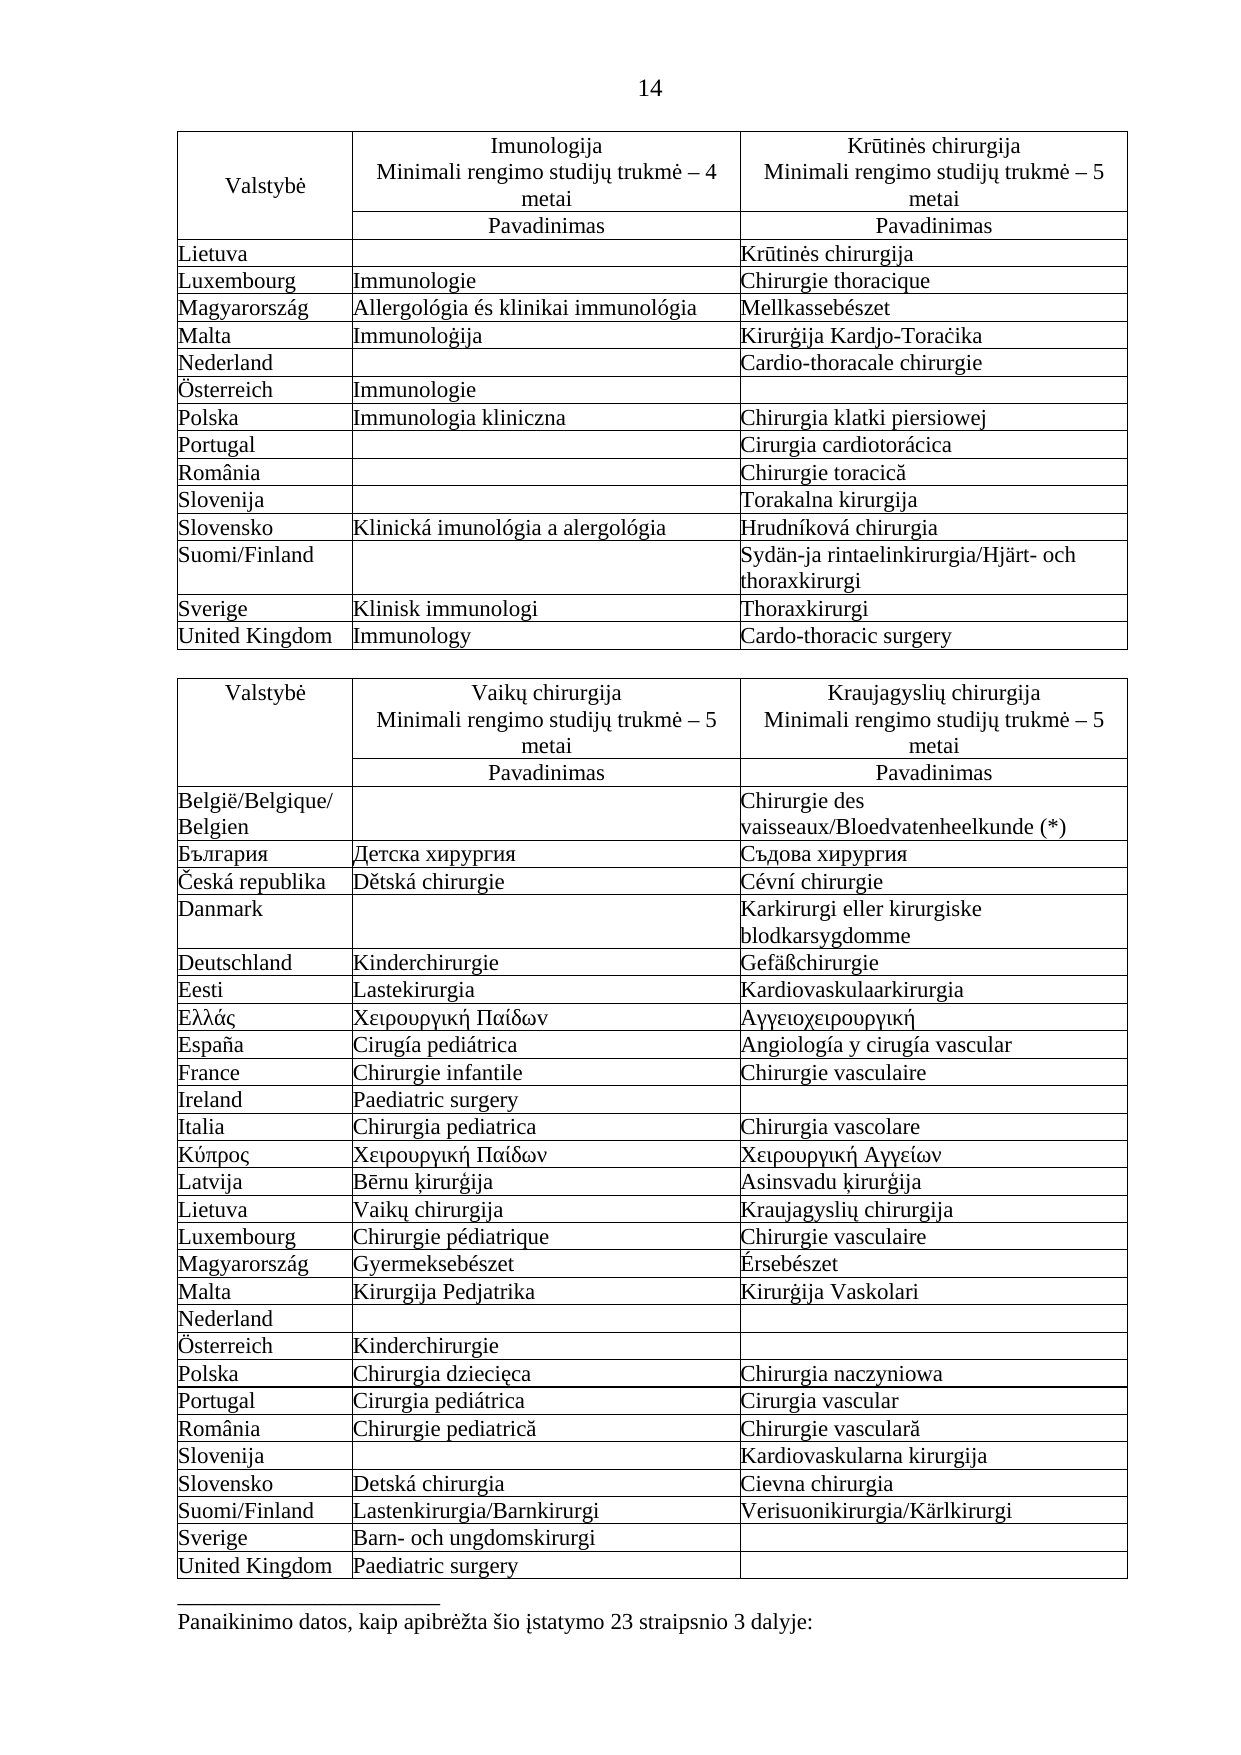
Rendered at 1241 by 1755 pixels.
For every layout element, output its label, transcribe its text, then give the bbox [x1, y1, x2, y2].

table_cell Karkirurgi eller kirurgiske blodkarsygdomme [741, 895, 1127, 948]
table_cell Съдова хирургия [741, 841, 1127, 867]
table_cell Sverige [178, 1524, 352, 1551]
table_cell Immunologie [353, 377, 740, 403]
table_cell Chirurgie des vaisseaux/Bloedvatenheelkunde (*) [741, 787, 1127, 839]
table_cell Lietuva [178, 240, 352, 266]
table_cell România [178, 459, 352, 485]
table_cell Krūtinės chirurgija [741, 240, 1127, 266]
table_cell [353, 486, 740, 512]
table_cell Chirurgia vascolare [741, 1114, 1127, 1140]
table_cell Cévní chirurgie [741, 868, 1127, 894]
table_header Valstybė [178, 132, 352, 238]
table_cell Paediatric surgery [353, 1552, 740, 1578]
table_cell Slovenija [178, 486, 352, 512]
table_cell Cirugía pediátrica [353, 1031, 740, 1058]
table_cell Mellkassebészet [741, 294, 1127, 321]
table_cell Sydän-ja rintaelinkirurgia/Hjärt- och thoraxkirurgi [741, 541, 1127, 594]
table_cell Gefäßchirurgie [741, 949, 1127, 975]
table_cell [353, 1442, 740, 1468]
table_cell Magyarország [178, 1250, 352, 1277]
table_cell Lietuva [178, 1196, 352, 1222]
table_header Kraujagyslių chirurgija Minimali rengimo studijų trukmė – 5 metai [741, 679, 1127, 758]
table_cell Angiología y cirugía vascular [741, 1031, 1127, 1058]
table_cell Dětská chirurgie [353, 868, 740, 894]
table_cell Bērnu ķirurģija [353, 1168, 740, 1194]
table_cell Nederland [178, 1305, 352, 1332]
table_cell Hrudníková chirurgia [741, 514, 1127, 540]
table_cell [741, 1524, 1127, 1551]
table_cell Malta [178, 322, 352, 348]
table_cell Vaikų chirurgija [353, 1196, 740, 1222]
table_cell Danmark [178, 895, 352, 948]
table_cell Lastekirurgia [353, 976, 740, 1003]
table_cell Kardiovaskulaarkirurgia [741, 976, 1127, 1003]
table_cell Klinisk immunologi [353, 595, 740, 621]
table_cell Chirurgie toracică [741, 459, 1127, 485]
table_header Imunologija Minimali rengimo studijų trukmė – 4 metai [353, 132, 740, 211]
table_cell Torakalna kirurgija [741, 486, 1127, 512]
table_cell Kirurgija Pedjatrika [353, 1278, 740, 1304]
table_cell [353, 1305, 740, 1332]
table_cell Pavadinimas [353, 212, 740, 238]
table_cell Immunologie [353, 267, 740, 293]
table_cell United Kingdom [178, 622, 352, 648]
table_cell [353, 240, 740, 266]
table_cell Latvija [178, 1168, 352, 1194]
table_cell België/Belgique/ Belgien [178, 787, 352, 839]
table_cell [741, 1305, 1127, 1332]
table_cell Česká republika [178, 868, 352, 894]
table_cell Cardo-thoracic surgery [741, 622, 1127, 648]
table_cell Χειρουργική Αγγείων [741, 1141, 1127, 1167]
table_cell Italia [178, 1114, 352, 1140]
table_cell Verisuonikirurgia/Kärlkirurgi [741, 1497, 1127, 1523]
table_cell Χειρoυργική Παίδωv [353, 1004, 740, 1030]
table_cell Chirurgia pediatrica [353, 1114, 740, 1140]
table_cell Cirurgia pediátrica [353, 1388, 740, 1414]
table_cell [353, 431, 740, 458]
table_cell España [178, 1031, 352, 1058]
table_header Vaikų chirurgija Minimali rengimo studijų trukmė – 5 metai [353, 679, 740, 758]
table_cell Pavadinimas [353, 759, 740, 786]
table_cell Immunology [353, 622, 740, 648]
table_cell Immunologia kliniczna [353, 404, 740, 430]
table_cell [353, 349, 740, 376]
table_cell Ireland [178, 1086, 352, 1112]
table_cell Barn- och ungdomskirurgi [353, 1524, 740, 1551]
table_cell Allergológia és klinikai immunológia [353, 294, 740, 321]
table_cell Slovensko [178, 1470, 352, 1496]
table_cell România [178, 1415, 352, 1441]
table_cell Kinderchirurgie [353, 949, 740, 975]
table_cell Chirurgia klatki piersiowej [741, 404, 1127, 430]
table_cell Nederland [178, 349, 352, 376]
table_cell Kraujagyslių chirurgija [741, 1196, 1127, 1222]
table_header Valstybė [178, 679, 352, 786]
table_cell Immunoloġija [353, 322, 740, 348]
table_cell Magyarország [178, 294, 352, 321]
table_cell Thoraxkirurgi [741, 595, 1127, 621]
table_cell Lastenkirurgia/Barnkirurgi [353, 1497, 740, 1523]
table_cell Luxembourg [178, 267, 352, 293]
table_cell Детска хирургия [353, 841, 740, 867]
table_cell Slovenija [178, 1442, 352, 1468]
table_cell Sverige [178, 595, 352, 621]
table_cell Pavadinimas [741, 759, 1127, 786]
table_cell Chirurgie pédiatrique [353, 1223, 740, 1249]
table_cell Slovensko [178, 514, 352, 540]
table_cell Asinsvadu ķirurģija [741, 1168, 1127, 1194]
table_cell Deutschland [178, 949, 352, 975]
table_cell [353, 541, 740, 594]
table_cell Cirurgia vascular [741, 1388, 1127, 1414]
table_cell Chirurgie vasculaire [741, 1223, 1127, 1249]
table_cell Luxembourg [178, 1223, 352, 1249]
table_cell Chirurgia dziecięca [353, 1360, 740, 1386]
table_cell Polska [178, 404, 352, 430]
table_cell Malta [178, 1278, 352, 1304]
table_cell Pavadinimas [741, 212, 1127, 238]
table_cell France [178, 1059, 352, 1085]
table_cell Portugal [178, 431, 352, 458]
table_cell Ελλάς [178, 1004, 352, 1030]
table_cell [741, 1086, 1127, 1112]
table_cell Chirurgie pediatrică [353, 1415, 740, 1441]
table_cell Paediatric surgery [353, 1086, 740, 1112]
table_cell [353, 787, 740, 839]
table_cell Χειρουργική Παίδων [353, 1141, 740, 1167]
table_cell Polska [178, 1360, 352, 1386]
table_cell Kinderchirurgie [353, 1333, 740, 1359]
table_cell Kardiovaskularna kirurgija [741, 1442, 1127, 1468]
table_cell [353, 459, 740, 485]
table_header Krūtinės chirurgija Minimali rengimo studijų trukmė – 5 metai [741, 132, 1127, 211]
table_cell Kirurġija Kardjo-Toraċika [741, 322, 1127, 348]
table_cell Portugal [178, 1388, 352, 1414]
table_cell [353, 895, 740, 948]
table_cell Klinická imunológia a alergológia [353, 514, 740, 540]
table_cell Kirurġija Vaskolari [741, 1278, 1127, 1304]
text Panaikinimo datos, kaip apibrėžta šio įstatymo 23 straipsnio 3 dalyje: [177, 1608, 1124, 1634]
table_cell Érsebészet [741, 1250, 1127, 1277]
table_cell United Kingdom [178, 1552, 352, 1578]
table_cell Chirurgia naczyniowa [741, 1360, 1127, 1386]
text _____________________ [177, 1579, 1124, 1608]
table_cell Cirurgia cardiotorácica [741, 431, 1127, 458]
table_cell Suomi/Finland [178, 1497, 352, 1523]
table_cell Αγγειoχειρoυργική [741, 1004, 1127, 1030]
table_cell [741, 1552, 1127, 1578]
table_cell Suomi/Finland [178, 541, 352, 594]
table_cell Österreich [178, 377, 352, 403]
table_cell България [178, 841, 352, 867]
table_cell Chirurgie infantile [353, 1059, 740, 1085]
table_cell [741, 377, 1127, 403]
table_cell Österreich [178, 1333, 352, 1359]
table_cell Chirurgie vasculară [741, 1415, 1127, 1441]
table_cell Eesti [178, 976, 352, 1003]
table_cell Chirurgie thoracique [741, 267, 1127, 293]
table_cell Cardio-thoracale chirurgie [741, 349, 1127, 376]
table_cell Κύπρος [178, 1141, 352, 1167]
table_cell Detská chirurgia [353, 1470, 740, 1496]
table_cell Gyermeksebészet [353, 1250, 740, 1277]
table_cell Chirurgie vasculaire [741, 1059, 1127, 1085]
table_cell [741, 1333, 1127, 1359]
table_cell Cievna chirurgia [741, 1470, 1127, 1496]
